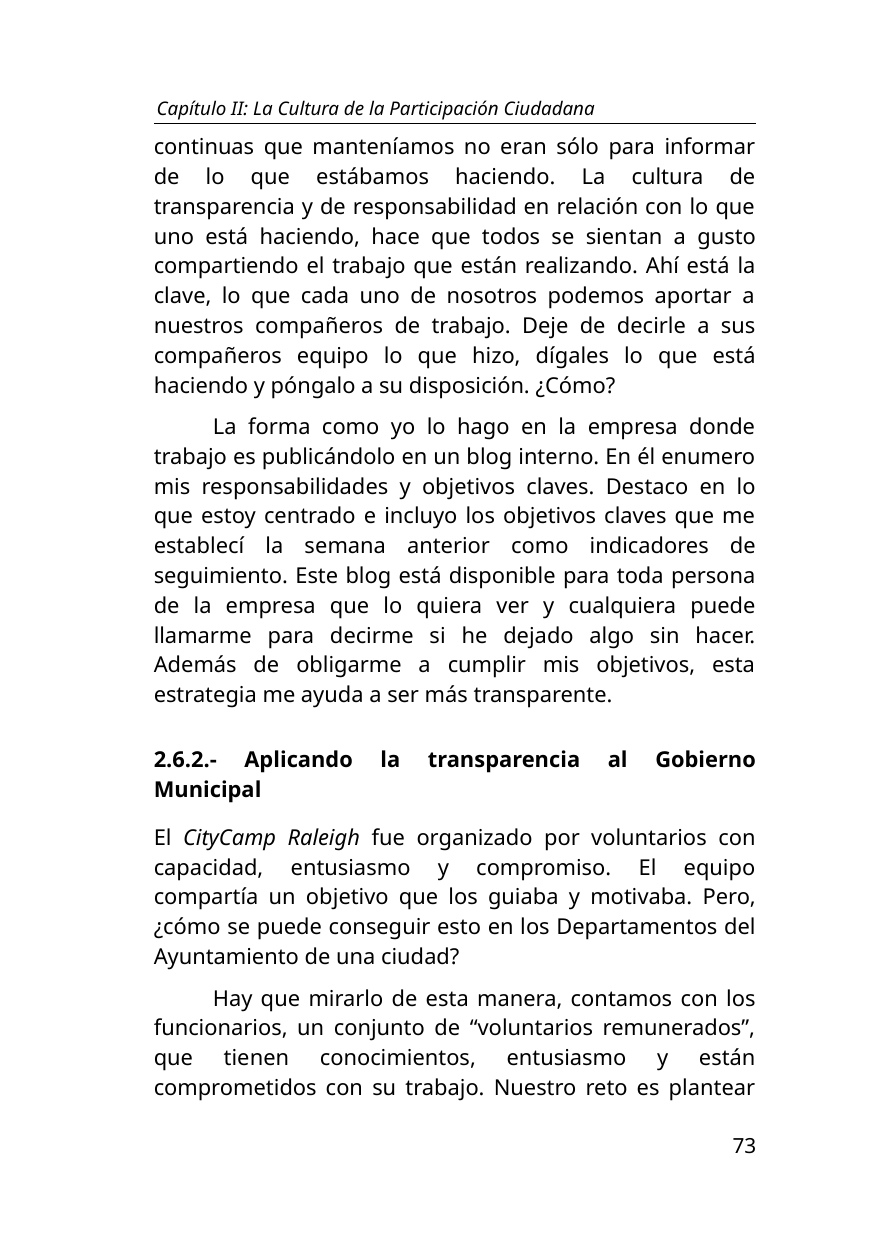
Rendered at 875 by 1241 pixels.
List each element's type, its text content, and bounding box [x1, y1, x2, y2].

text Hay que mirarlo de esta manera, contamos con los fun­cionarios, un conjunto de “voluntarios remunerados”, que tie­nen conocimientos, entusiasmo y están comprometidos con su trabajo. Nuestro reto es plantear [153, 982, 756, 1102]
text El CityCamp Raleigh fue organizado por voluntarios con capa­cidad, entusiasmo y compromiso. El equipo compartía un ob­jetivo que los guiaba y motivaba. Pero, ¿cómo se puede con­seguir esto en los Departamentos del Ayuntamiento de una ciudad? [153, 822, 756, 971]
text La forma como yo lo hago en la empresa donde trabajo es publicándolo en un blog interno. En él enumero mis res­ponsabilidades y objetivos claves. Destaco en lo que estoy centrado e incluyo los objetivos claves que me establecí la se­mana anterior como indicadores de seguimiento. Este blog está disponible para toda persona de la empresa que lo quiera ver y cualquiera puede llamarme para decirme si he dejado algo sin hacer. Además de obligarme a cumplir mis objetivos, esta estrategia me ayuda a ser más transparente. [153, 411, 756, 709]
subtitle 2.6.2.- Aplicando la transparencia al Gobierno Municipal [153, 744, 756, 804]
text continuas que manteníamos no eran sólo para informar de lo que estábamos haciendo. La cultura de transparencia y de responsabilidad en relación con lo que uno está haciendo, hace que todos se sien­tan a gusto compartiendo el trabajo que están realizando. Ahí está la clave, lo que cada uno de nosotros podemos aportar a nuestros compañeros de trabajo. Deje de decirle a sus compa­ñeros equipo lo que hizo, dígales lo que está haciendo y pón­galo a su disposición. ¿Cómo? [153, 131, 756, 399]
